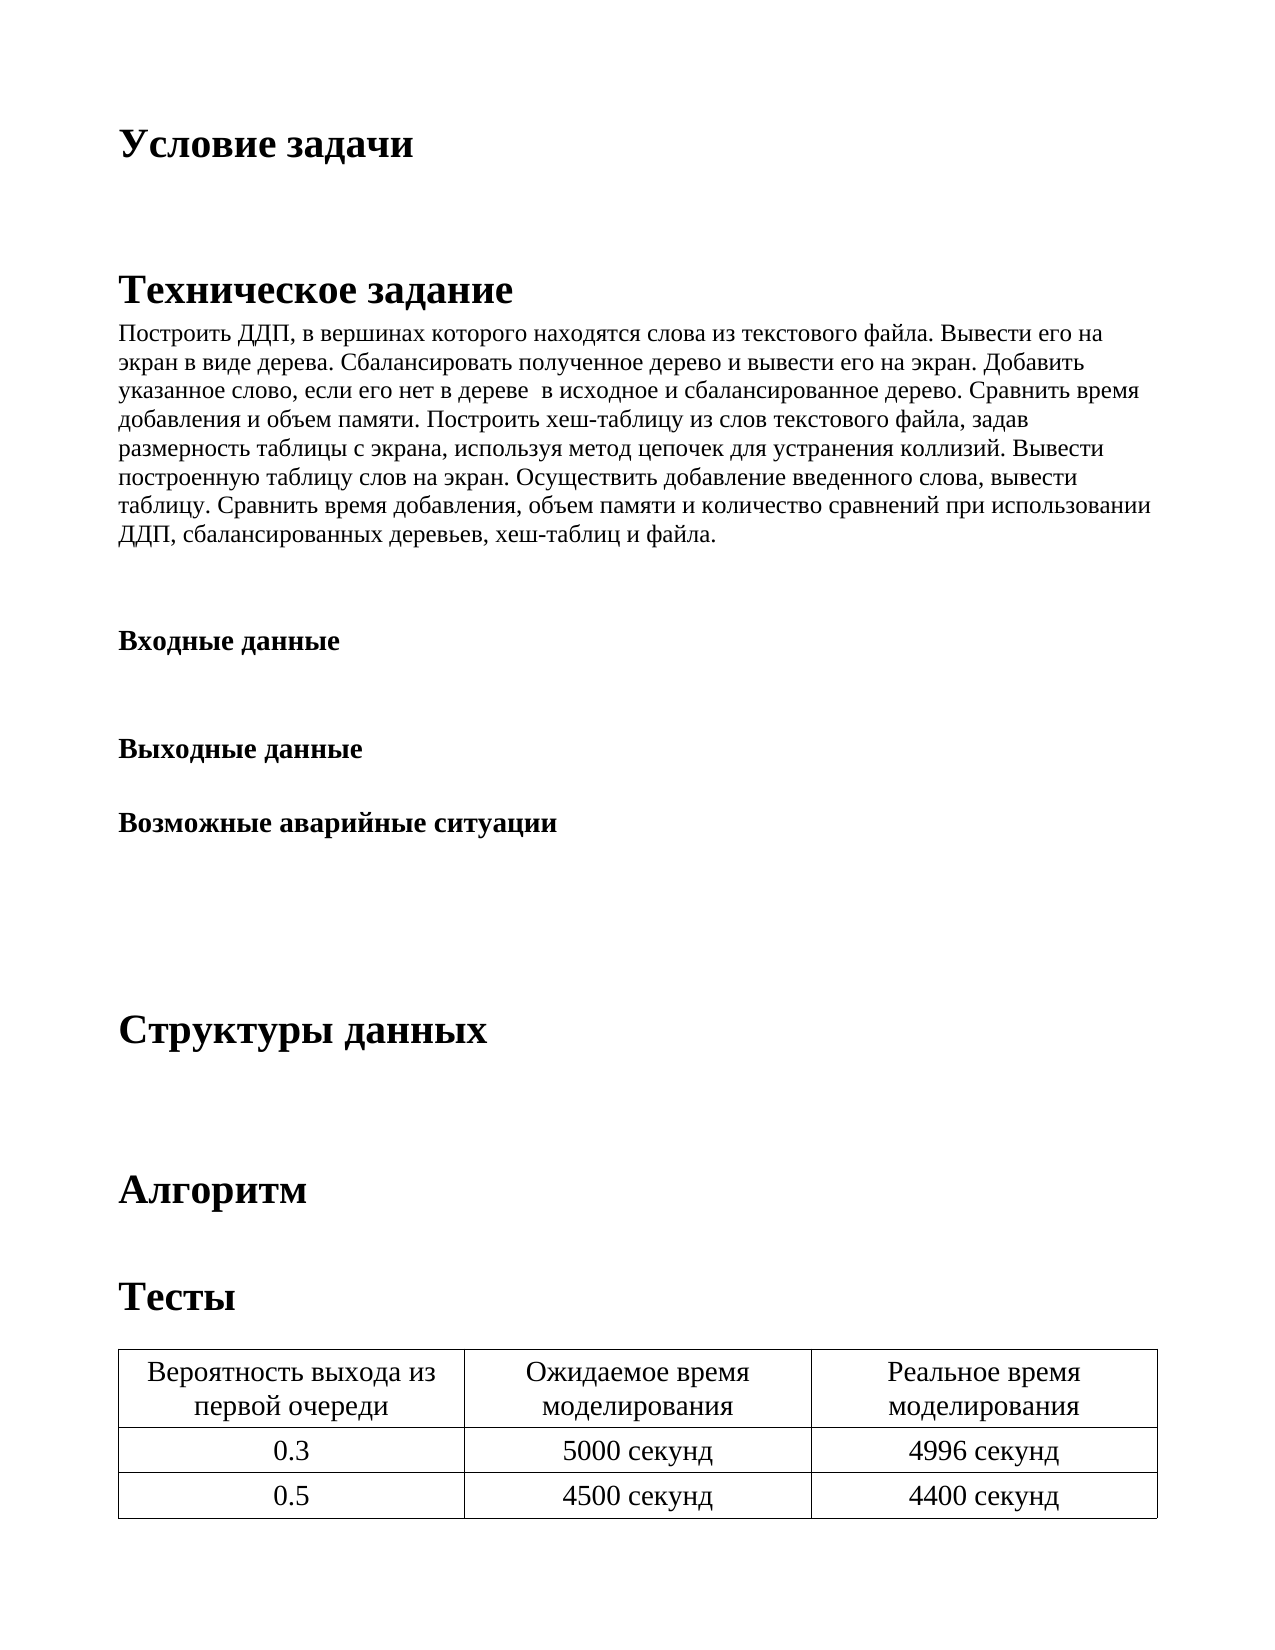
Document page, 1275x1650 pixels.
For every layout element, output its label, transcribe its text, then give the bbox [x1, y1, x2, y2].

table_cell 4996 секунд [812, 1428, 1157, 1472]
text Тесты [118, 1272, 1157, 1320]
table_header Реальное время моделирования [812, 1350, 1157, 1427]
table_cell 4400 секунд [812, 1473, 1157, 1517]
table_header Ожидаемое время моделирования [465, 1350, 811, 1427]
table_header Вероятность выхода из первой очереди [119, 1350, 464, 1427]
text Построить ДДП, в вершинах которого находятся слова из текстового файла. Вывести его на экран в виде дерева. Сбалансировать полученное дерево и вывести его на экран. Добавить указанное слово, если его нет в дереве в исходное и сбалансированное дерево. Сравнить время добавления и объем памяти. Построить хеш-таблицу из слов текстового файла, задав размерность таблицы с экрана, используя метод цепочек для устранения коллизий. Вывести построенную таблицу слов на экран. Осуществить добавление введенного слова, вывести таблицу. Сравнить время добавления, объем памяти и количество сравнений при использовании ДДП, сбалансированных деревьев, хеш-таблиц и файла. [118, 318, 1157, 548]
text Структуры данных [118, 1005, 1157, 1053]
text Техническое задание [118, 178, 1157, 312]
table_cell 5000 секунд [465, 1428, 811, 1472]
text Алгоритм [118, 1164, 1157, 1212]
table_cell 4500 секунд [465, 1473, 811, 1517]
text Возможные аварийные ситуации [118, 805, 1157, 839]
text Выходные данные [118, 731, 1157, 764]
text Условие задачи [118, 118, 1157, 166]
text Входные данные [118, 623, 1157, 657]
table_cell 0.3 [119, 1428, 464, 1472]
table_cell 0.5 [119, 1473, 464, 1517]
